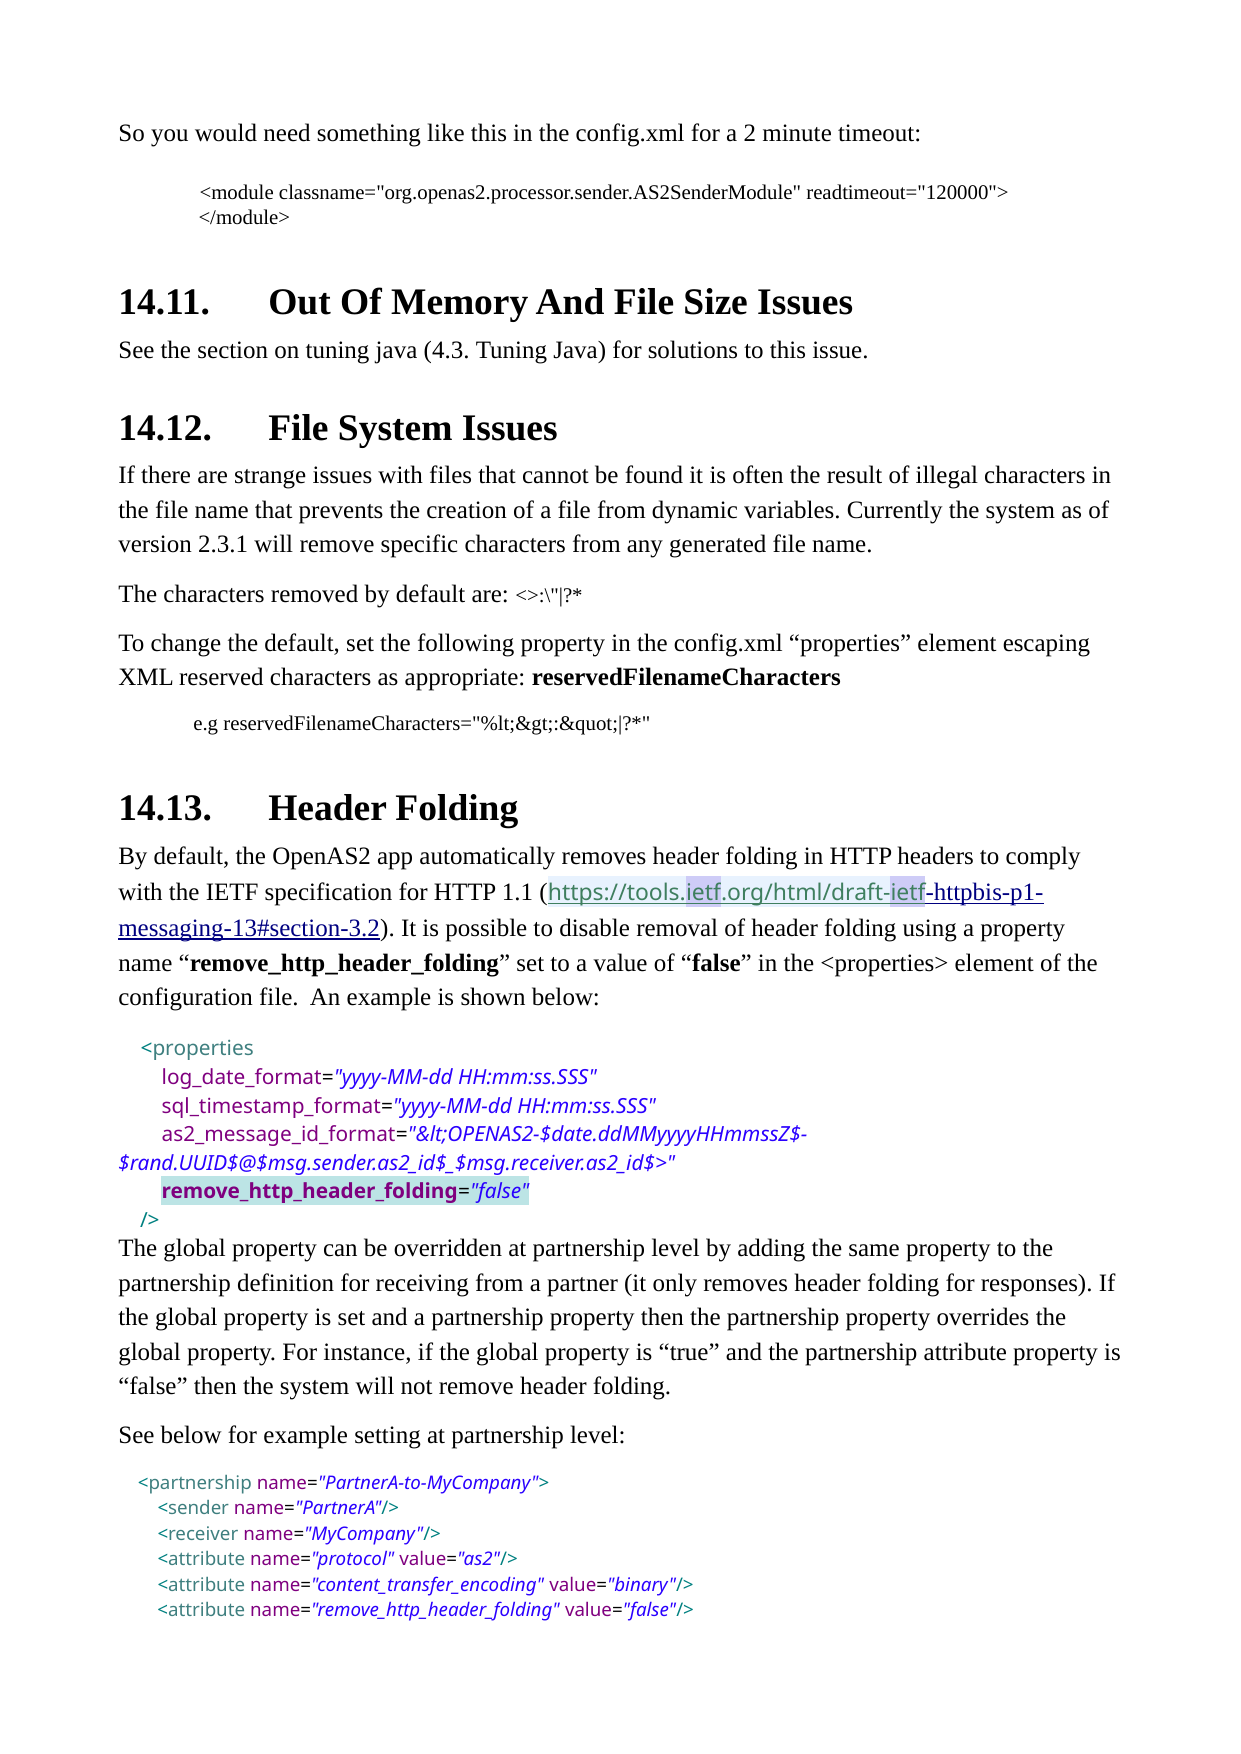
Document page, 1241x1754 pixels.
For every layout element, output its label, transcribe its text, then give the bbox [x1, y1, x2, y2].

text log_date_format="yyyy-MM-dd HH:mm:ss.SSS" [118, 1062, 1122, 1091]
text <attribute name="protocol" value="as2"/> [118, 1546, 1122, 1571]
text <partnership name="PartnerA-to-MyCompany"> [118, 1469, 1122, 1495]
text The global property can be overridden at partnership level by adding the same property to the partnership definition for receiving from a partner (it only removes header folding for responses). If the global property is set and a partnership property then the partnership property overrides the global property. For instance, if the global property is “true” and the partnership attribute property is “false” then the system will not remove header folding. [118, 1233, 1122, 1400]
subtitle File System Issues [118, 405, 1122, 448]
text So you would need something like this in the config.xml for a 2 minute timeout: [118, 118, 1122, 147]
text <attribute name="content_transfer_encoding" value="binary"/> [118, 1571, 1122, 1597]
text /> [118, 1205, 1122, 1233]
text <sender name="PartnerA"/> [118, 1495, 1122, 1520]
text If there are strange issues with files that cannot be found it is often the result of illegal characters in the file name that prevents the creation of a file from dynamic variables. Currently the system as of version 2.3.1 will remove specific characters from any generated file name. [118, 461, 1122, 558]
text <receiver name="MyCompany"/> [118, 1520, 1122, 1546]
text as2_message_id_format="&lt;OPENAS2-$date.ddMMyyyyHHmmssZ$-$rand.UUID$@$msg.sender.as2_id$_$msg.receiver.as2_id$>" [118, 1119, 1122, 1176]
text See below for example setting at partnership level: [118, 1420, 1122, 1449]
text The characters removed by default are: <>:\"|?* [118, 579, 1122, 607]
text To change the default, set the following property in the config.xml “properties” element escaping XML reserved characters as appropriate: reservedFilenameCharacters [118, 628, 1122, 691]
text By default, the OpenAS2 app automatically removes header folding in HTTP headers to comply with the IETF specification for HTTP 1.1 (https://tools.ietf.org/html/draft-ietf-httpbis-p1-messaging-13#section-3.2). It is possible to disable removal of header folding using a property name “remove_http_header_folding” set to a value of “false” in the <properties> element of the configuration file. An example is shown below: [118, 841, 1122, 1011]
subtitle Header Folding [118, 786, 1122, 829]
text See the section on tuning java (4.3. Tuning Java) for solutions to this issue. [118, 335, 1122, 364]
text remove_http_header_folding="false" [118, 1176, 1122, 1205]
text <properties [118, 1031, 1122, 1062]
text <attribute name="remove_http_header_folding" value="false"/> [118, 1597, 1122, 1622]
text sql_timestamp_format="yyyy-MM-dd HH:mm:ss.SSS" [118, 1091, 1122, 1119]
subtitle Out Of Memory And File Size Issues [118, 279, 1122, 323]
text <module classname="org.openas2.processor.sender.AS2SenderModule" readtimeout="120000"> </module> [193, 176, 1122, 229]
text e.g reservedFilenameCharacters="%lt;&gt;:&quot;|?*" [193, 711, 1122, 735]
